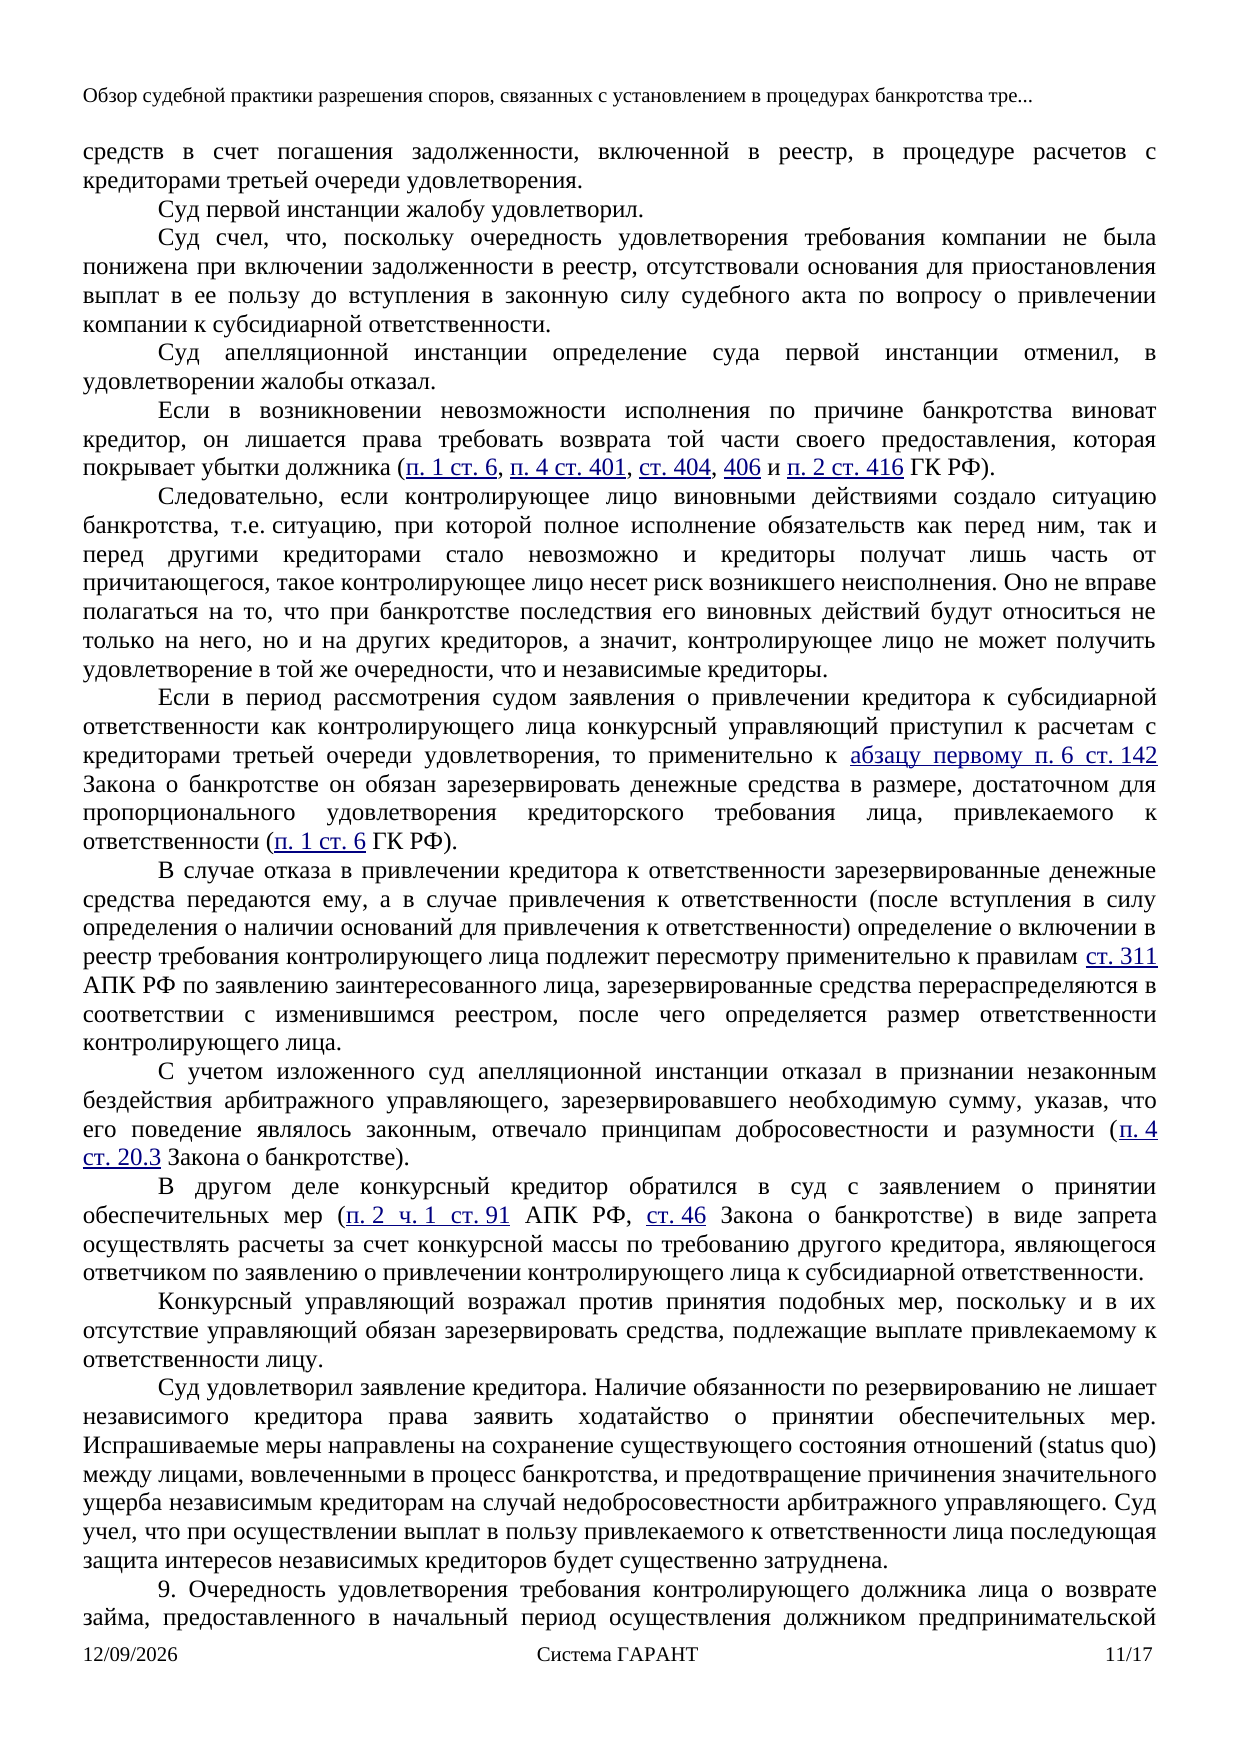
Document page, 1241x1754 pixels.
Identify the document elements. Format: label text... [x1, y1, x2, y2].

text Если в возникновении невозможности исполнения по причине банкротства виноват кредитор, он лишается права требовать возврата той части своего предоставления, которая покрывает убытки должника (п. 1 ст. 6, п. 4 ст. 401, ст. 404, 406 и п. 2 ст. 416 ГК РФ). [83, 395, 1157, 481]
text В случае отказа в привлечении кредитора к ответственности зарезервированные денежные средства передаются ему, а в случае привлечения к ответственности (после вступления в силу определения о наличии оснований для привлечения к ответственности) определение о включении в реестр требования контролирующего лица подлежит пересмотру применительно к правилам ст. 311 АПК РФ по заявлению заинтересованного лица, зарезервированные средства перераспределяются в соответствии с изменившимся реестром, после чего определяется размер ответственности контролирующего лица. [83, 855, 1157, 1056]
text Конкурсный управляющий возражал против принятия подобных мер, поскольку и в их отсутствие управляющий обязан зарезервировать средства, подлежащие выплате привлекаемому к ответственности лицу. [83, 1286, 1157, 1372]
text Если в период рассмотрения судом заявления о привлечении кредитора к субсидиарной ответственности как контролирующего лица конкурсный управляющий приступил к расчетам с кредиторами третьей очереди удовлетворения, то применительно к абзацу первому п. 6 ст. 142 Закона о банкротстве он обязан зарезервировать денежные средства в размере, достаточном для пропорционального удовлетворения кредиторского требования лица, привлекаемого к ответственности (п. 1 ст. 6 ГК РФ). [83, 682, 1157, 855]
text В другом деле конкурсный кредитор обратился в суд с заявлением о принятии обеспечительных мер (п. 2 ч. 1 ст. 91 АПК РФ, ст. 46 Закона о банкротстве) в виде запрета осуществлять расчеты за счет конкурсной массы по требованию другого кредитора, являющегося ответчиком по заявлению о привлечении контролирующего лица к субсидиарной ответственности. [83, 1171, 1157, 1286]
text Суд апелляционной инстанции определение суда первой инстанции отменил, в удовлетворении жалобы отказал. [83, 337, 1157, 395]
text Суд удовлетворил заявление кредитора. Наличие обязанности по резервированию не лишает независимого кредитора права заявить ходатайство о принятии обеспечительных мер. Испрашиваемые меры направлены на сохранение существующего состояния отношений (status quo) между лицами, вовлеченными в процесс банкротства, и предотвращение причинения значительного ущерба независимым кредиторам на случай недобросовестности арбитражного управляющего. Суд учел, что при осуществлении выплат в пользу привлекаемого к ответственности лица последующая защита интересов независимых кредиторов будет существенно затруднена. [83, 1372, 1157, 1574]
text 9. Очередность удовлетворения требования контролирующего должника лица о возврате займа, предоставленного в начальный период осуществления должником предпринимательской [83, 1574, 1157, 1631]
text средств в счет погашения задолженности, включенной в реестр, в процедуре расчетов с кредиторами третьей очереди удовлетворения. [83, 136, 1157, 194]
text Суд первой инстанции жалобу удовлетворил. [83, 194, 1157, 222]
text Следовательно, если контролирующее лицо виновными действиями создало ситуацию банкротства, т.е. ситуацию, при которой полное исполнение обязательств как перед ним, так и перед другими кредиторами стало невозможно и кредиторы получат лишь часть от причитающегося, такое контролирующее лицо несет риск возникшего неисполнения. Оно не вправе полагаться на то, что при банкротстве последствия его виновных действий будут относиться не только на него, но и на других кредиторов, а значит, контролирующее лицо не может получить удовлетворение в той же очередности, что и независимые кредиторы. [83, 481, 1157, 682]
text Суд счел, что, поскольку очередность удовлетворения требования компании не была понижена при включении задолженности в реестр, отсутствовали основания для приостановления выплат в ее пользу до вступления в законную силу судебного акта по вопросу о привлечении компании к субсидиарной ответственности. [83, 222, 1157, 337]
text С учетом изложенного суд апелляционной инстанции отказал в признании незаконным бездействия арбитражного управляющего, зарезервировавшего необходимую сумму, указав, что его поведение являлось законным, отвечало принципам добросовестности и разумности (п. 4 ст. 20.3 Закона о банкротстве). [83, 1056, 1157, 1171]
